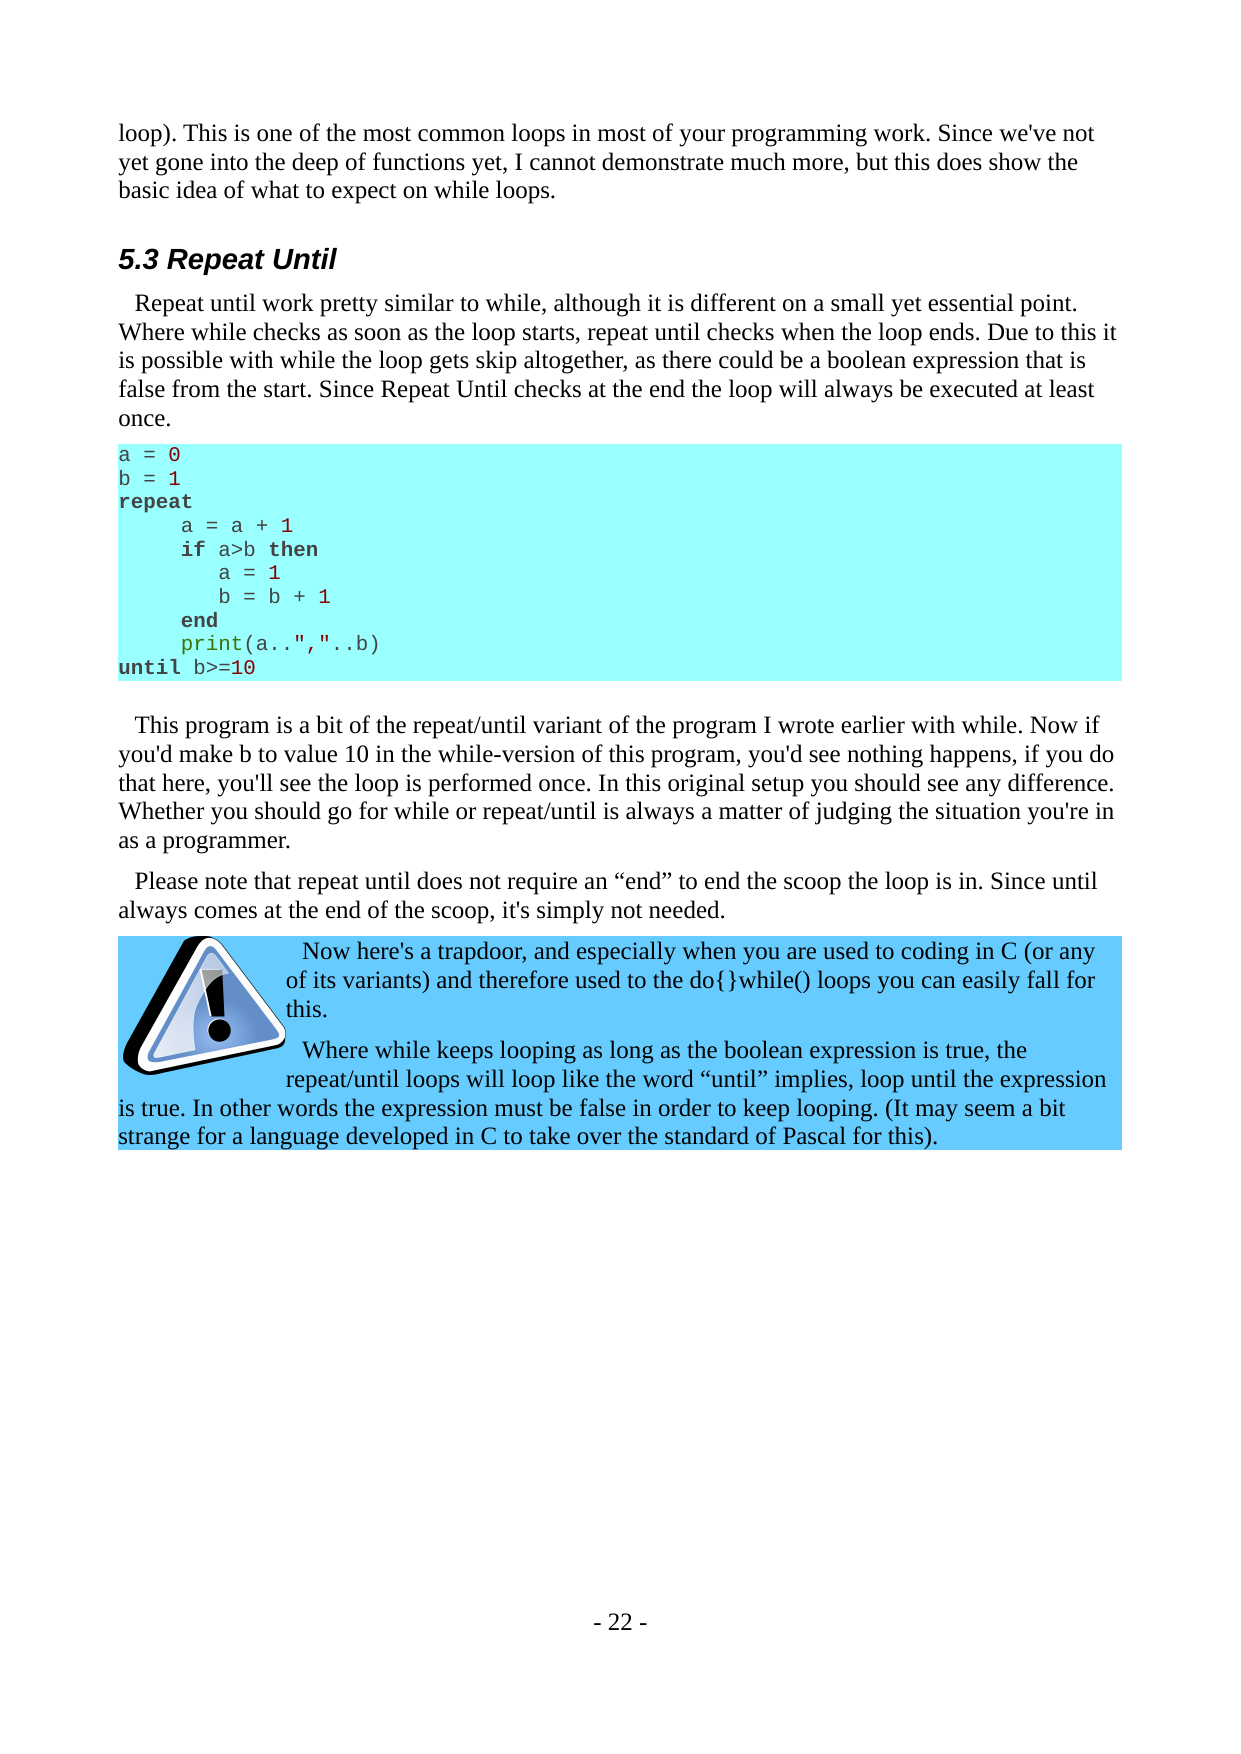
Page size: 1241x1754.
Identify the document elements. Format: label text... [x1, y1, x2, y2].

text a = 0 [118, 444, 1122, 468]
text loop). This is one of the most common loops in most of your programming work. Since we've not yet gone into the deep of functions yet, I cannot demonstrate much more, but this does show the basic idea of what to expect on while loops. [118, 118, 1122, 204]
text Where while keeps looping as long as the boolean expression is true, the repeat/until loops will loop like the word “until” implies, loop until the expression is true. In other words the expression must be false in order to keep looping. (It may seem a bit strange for a language developed in C to take over the standard of Pascal for this). [118, 1035, 1122, 1150]
text repeat [118, 491, 1122, 515]
text Repeat until work pretty similar to while, although it is different on a small yet essential point. Where while checks as soon as the loop starts, repeat until checks when the loop ends. Due to this it is possible with while the loop gets skip altogether, as there could be a boolean expression that is false from the start. Since Repeat Until checks at the end the loop will always be executed at least once. [118, 288, 1122, 432]
subtitle 5.3 Repeat Until [118, 242, 1122, 275]
picture [123, 936, 286, 1075]
text a = 1 [118, 562, 1122, 586]
text b = 1 [118, 468, 1122, 491]
text a = a + 1 [118, 515, 1122, 539]
text print(a..","..b) [118, 633, 1122, 657]
text Now here's a trapdoor, and especially when you are used to coding in C (or any of its variants) and therefore used to the do{}while() loops you can easily fall for this. [286, 936, 1122, 1023]
text This program is a bit of the repeat/until variant of the program I wrote earlier with while. Now if you'd make b to value 10 in the while-version of this program, you'd see nothing happens, if you do that here, you'll see the loop is performed once. In this original setup you should see any difference. Whether you should go for while or repeat/until is always a matter of judging the situation you're in as a programmer. [118, 710, 1122, 854]
text if a>b then [118, 539, 1122, 562]
text b = b + 1 [118, 586, 1122, 610]
text until b>=10 [118, 657, 1122, 681]
text Please note that repeat until does not require an “end” to end the scoop the loop is in. Since until always comes at the end of the scoop, it's simply not needed. [118, 866, 1122, 924]
